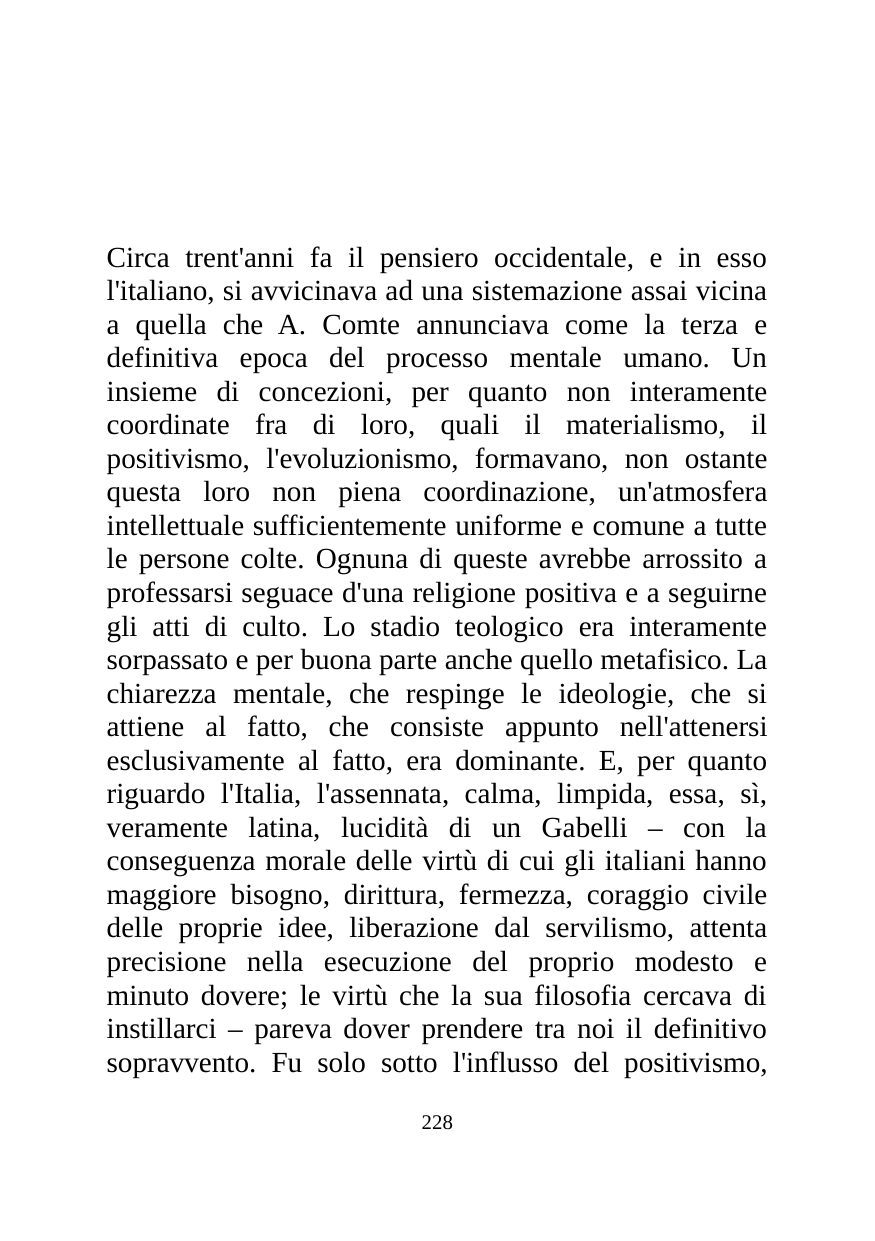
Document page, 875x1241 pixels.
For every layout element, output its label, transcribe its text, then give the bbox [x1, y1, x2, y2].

text Circa trent'anni fa il pensiero occidentale, e in esso l'italiano, si avvicinava ad una sistemazione assai vicina a quella che A. Comte annunciava come la terza e definitiva epoca del processo mentale umano. Un insieme di concezioni, per quanto non interamente coordinate fra di loro, quali il materialismo, il positivismo, l'evoluzionismo, formavano, non ostante questa loro non piena coordinazione, un'atmosfera intellettuale sufficientemente uniforme e comune a tutte le persone colte. Ognuna di queste avrebbe arrossito a professarsi seguace d'una religione positiva e a seguirne gli atti di culto. Lo stadio teologico era interamente sorpassato e per buona parte anche quello metafisico. La chiarezza mentale, che respinge le ideologie, che si attiene al fatto, che consiste appunto nell'attenersi esclusivamente al fatto, era dominante. E, per quanto riguardo l'Italia, l'assennata, calma, limpida, essa, sì, veramente latina, lucidità di un Gabelli – con la conseguenza morale delle virtù di cui gli italiani hanno maggiore bisogno, dirittura, fermezza, coraggio civile delle proprie idee, liberazione dal servilismo, attenta precisione nella esecuzione del proprio modesto e minuto dovere; le virtù che la sua filosofia cercava di instillarci – pareva dover prendere tra noi il definitivo sopravvento. Fu solo sotto l'influsso del positivismo, [106, 240, 768, 1078]
